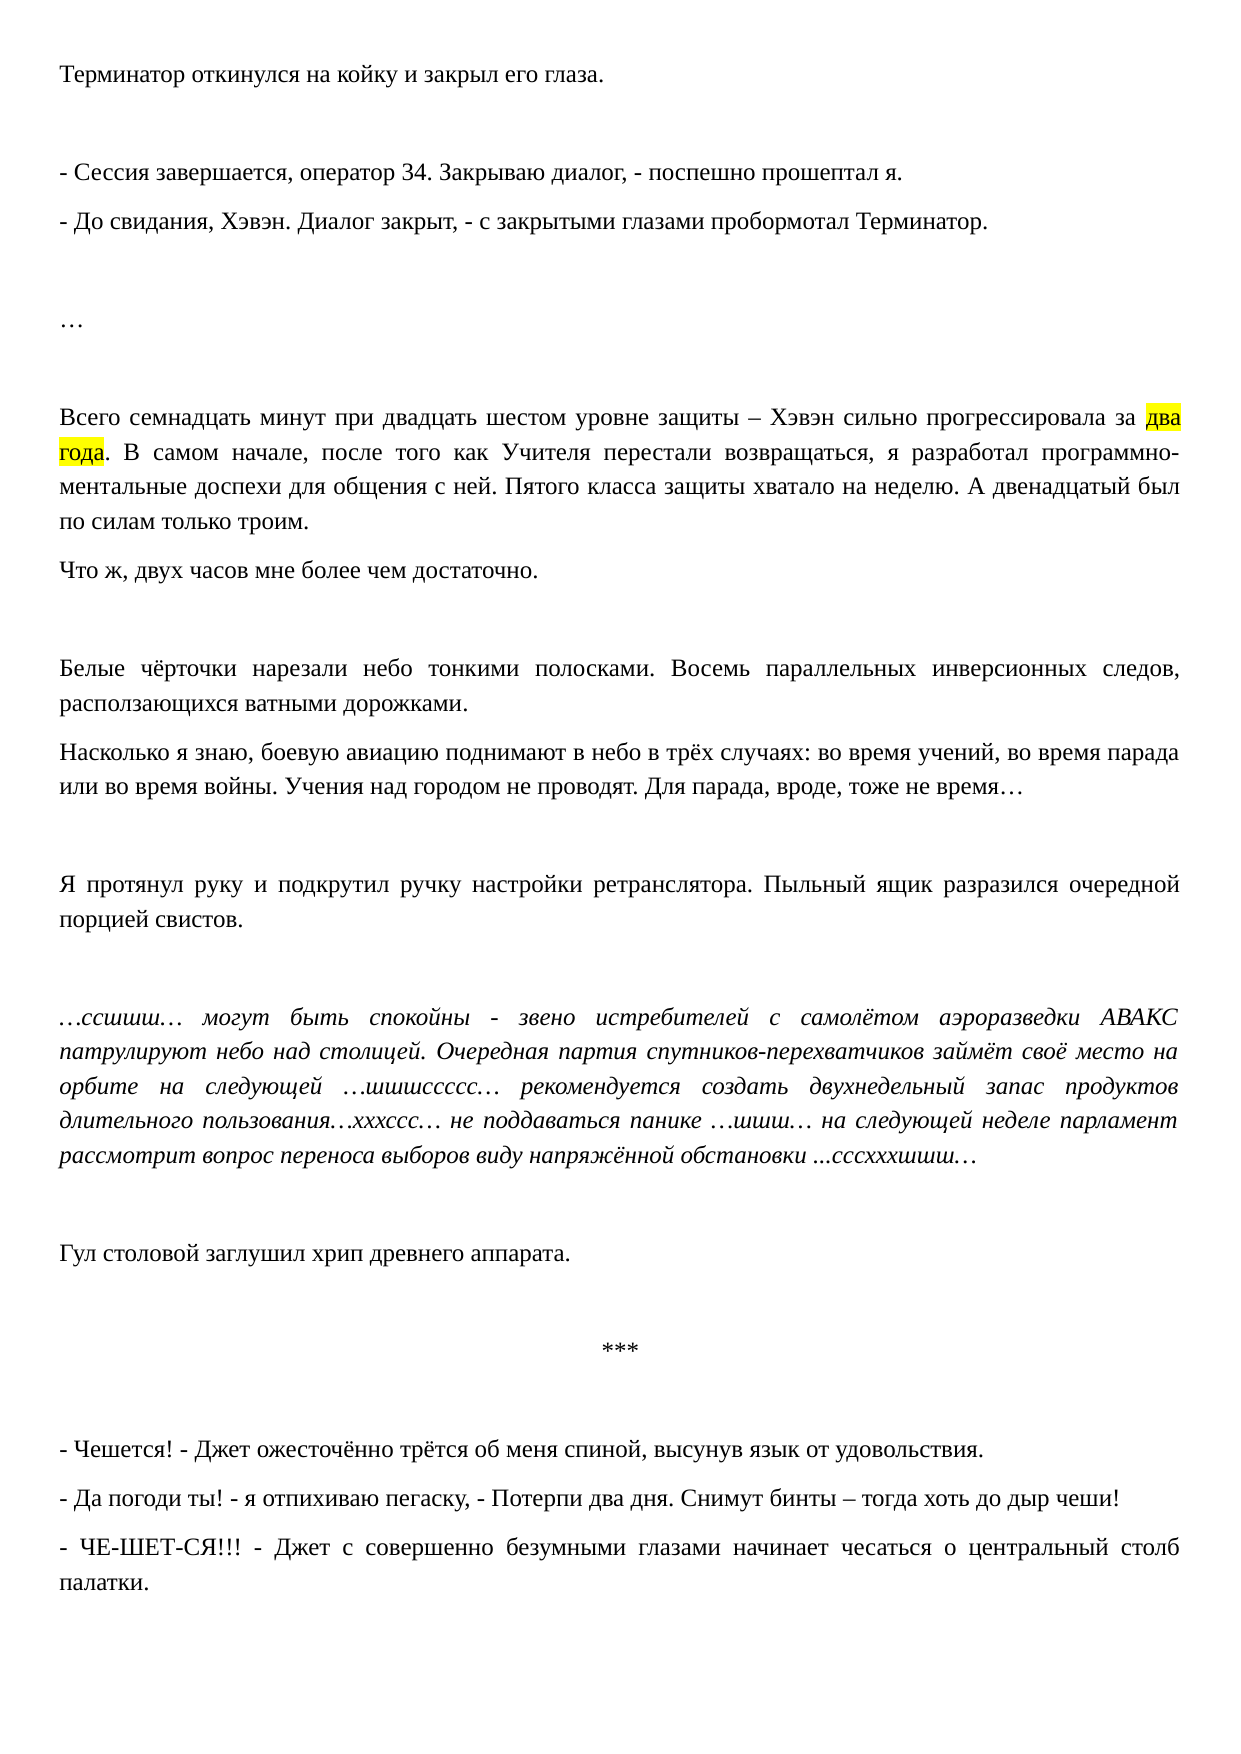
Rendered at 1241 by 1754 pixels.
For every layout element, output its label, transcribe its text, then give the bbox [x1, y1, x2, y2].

text Терминатор откинулся на койку и закрыл его глаза. [59, 59, 1181, 88]
text Насколько я знаю, боевую авиацию поднимают в небо в трёх случаях: во время учений, во время парада или во время войны. Учения над городом не проводят. Для парада, вроде, тоже не время… [59, 737, 1181, 800]
text - Чешется! - Джет ожесточённо трётся об меня спиной, высунув язык от удовольствия. [59, 1434, 1181, 1463]
text - Сессия завершается, оператор 34. Закрываю диалог, - поспешно прошептал я. [59, 157, 1181, 186]
text - До свидания, Хэвэн. Диалог закрыт, - с закрытыми глазами пробормотал Терминатор. [59, 206, 1181, 235]
text Белые чёрточки нарезали небо тонкими полосками. Восемь параллельных инверсионных следов, расползающихся ватными дорожками. [59, 653, 1181, 716]
text Гул столовой заглушил хрип древнего аппарата. [59, 1238, 1181, 1267]
text Всего семнадцать минут при двадцать шестом уровне защиты – Хэвэн сильно прогрессировала за два года. В самом начале, после того как Учителя перестали возвращаться, я разработал программно-ментальные доспехи для общения с ней. Пятого класса защиты хватало на неделю. А двенадцатый был по силам только троим. [59, 402, 1181, 535]
text - ЧЕ-ШЕТ-СЯ!!! - Джет с совершенно безумными глазами начинает чесаться о центральный столб палатки. [59, 1532, 1181, 1596]
text - Да погоди ты! - я отпихиваю пегаску, - Потерпи два дня. Снимут бинты – тогда хоть до дыр чеши! [59, 1483, 1181, 1512]
text Что ж, двух часов мне более чем достаточно. [59, 555, 1181, 584]
text *** [59, 1336, 1181, 1365]
text Я протянул руку и подкрутил ручку настройки ретранслятора. Пыльный ящик разразился очередной порцией свистов. [59, 869, 1181, 932]
text … [59, 304, 1181, 333]
text …ccшшш… могут быть спокойны - звено истребителей с самолётом аэроразведки АВАКС патрулируют небо над столицей. Очередная партия спутников-перехватчиков займёт своё место на орбите на следующей …шшшссссс… рекомендуется создать двухнедельный запас продуктов длительного пользования…хххссс… не поддаваться панике …шшш… на следующей неделе парламент рассмотрит вопрос переноса выборов виду напряжённой обстановки ...сссхххшшш… [59, 1002, 1181, 1168]
